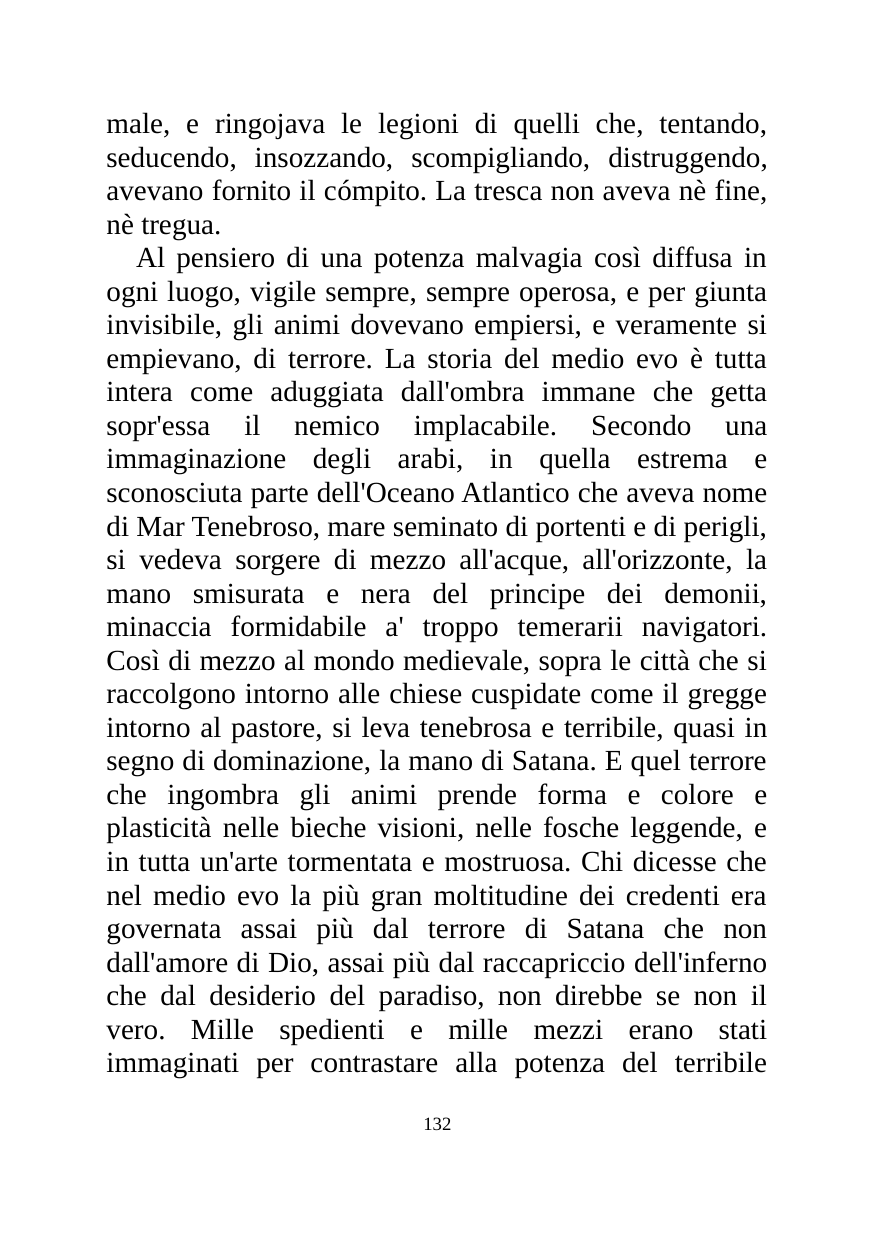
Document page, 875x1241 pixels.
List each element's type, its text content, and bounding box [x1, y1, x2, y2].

text Al pensiero di una potenza malvagia così diffusa in ogni luogo, vigile sempre, sempre operosa, e per giunta invisibile, gli animi dovevano empiersi, e veramente si empievano, di terrore. La storia del medio evo è tutta intera come aduggiata dall'ombra immane che getta sopr'essa il nemico implacabile. Secondo una immaginazione degli arabi, in quella estrema e sconosciuta parte dell'Oceano Atlantico che aveva nome di Mar Tenebroso, mare seminato di portenti e di perigli, si vedeva sorgere di mezzo all'acque, all'orizzonte, la mano smisurata e nera del principe dei demonii, minaccia formidabile a' troppo temerarii navigatori. Così di mezzo al mondo medievale, sopra le città che si raccolgono intorno alle chiese cuspidate come il gregge intorno al pastore, si leva tenebrosa e terribile, quasi in segno di dominazione, la mano di Satana. E quel terrore che ingombra gli animi prende forma e colore e plasticità nelle bieche visioni, nelle fosche leggende, e in tutta un'arte tormentata e mostruosa. Chi dicesse che nel medio evo la più gran moltitudine dei credenti era governata assai più dal terrore di Satana che non dall'amore di Dio, assai più dal raccapriccio dell'inferno che dal desiderio del paradiso, non direbbe se non il vero. Mille spedienti e mille mezzi erano stati immaginati per contrastare alla potenza del terribile [106, 240, 768, 1079]
text male, e ringojava le legioni di quelli che, tentando, seducendo, insozzando, scompigliando, distruggendo, avevano fornito il cómpito. La tresca non aveva nè fine, nè tregua. [106, 106, 768, 240]
